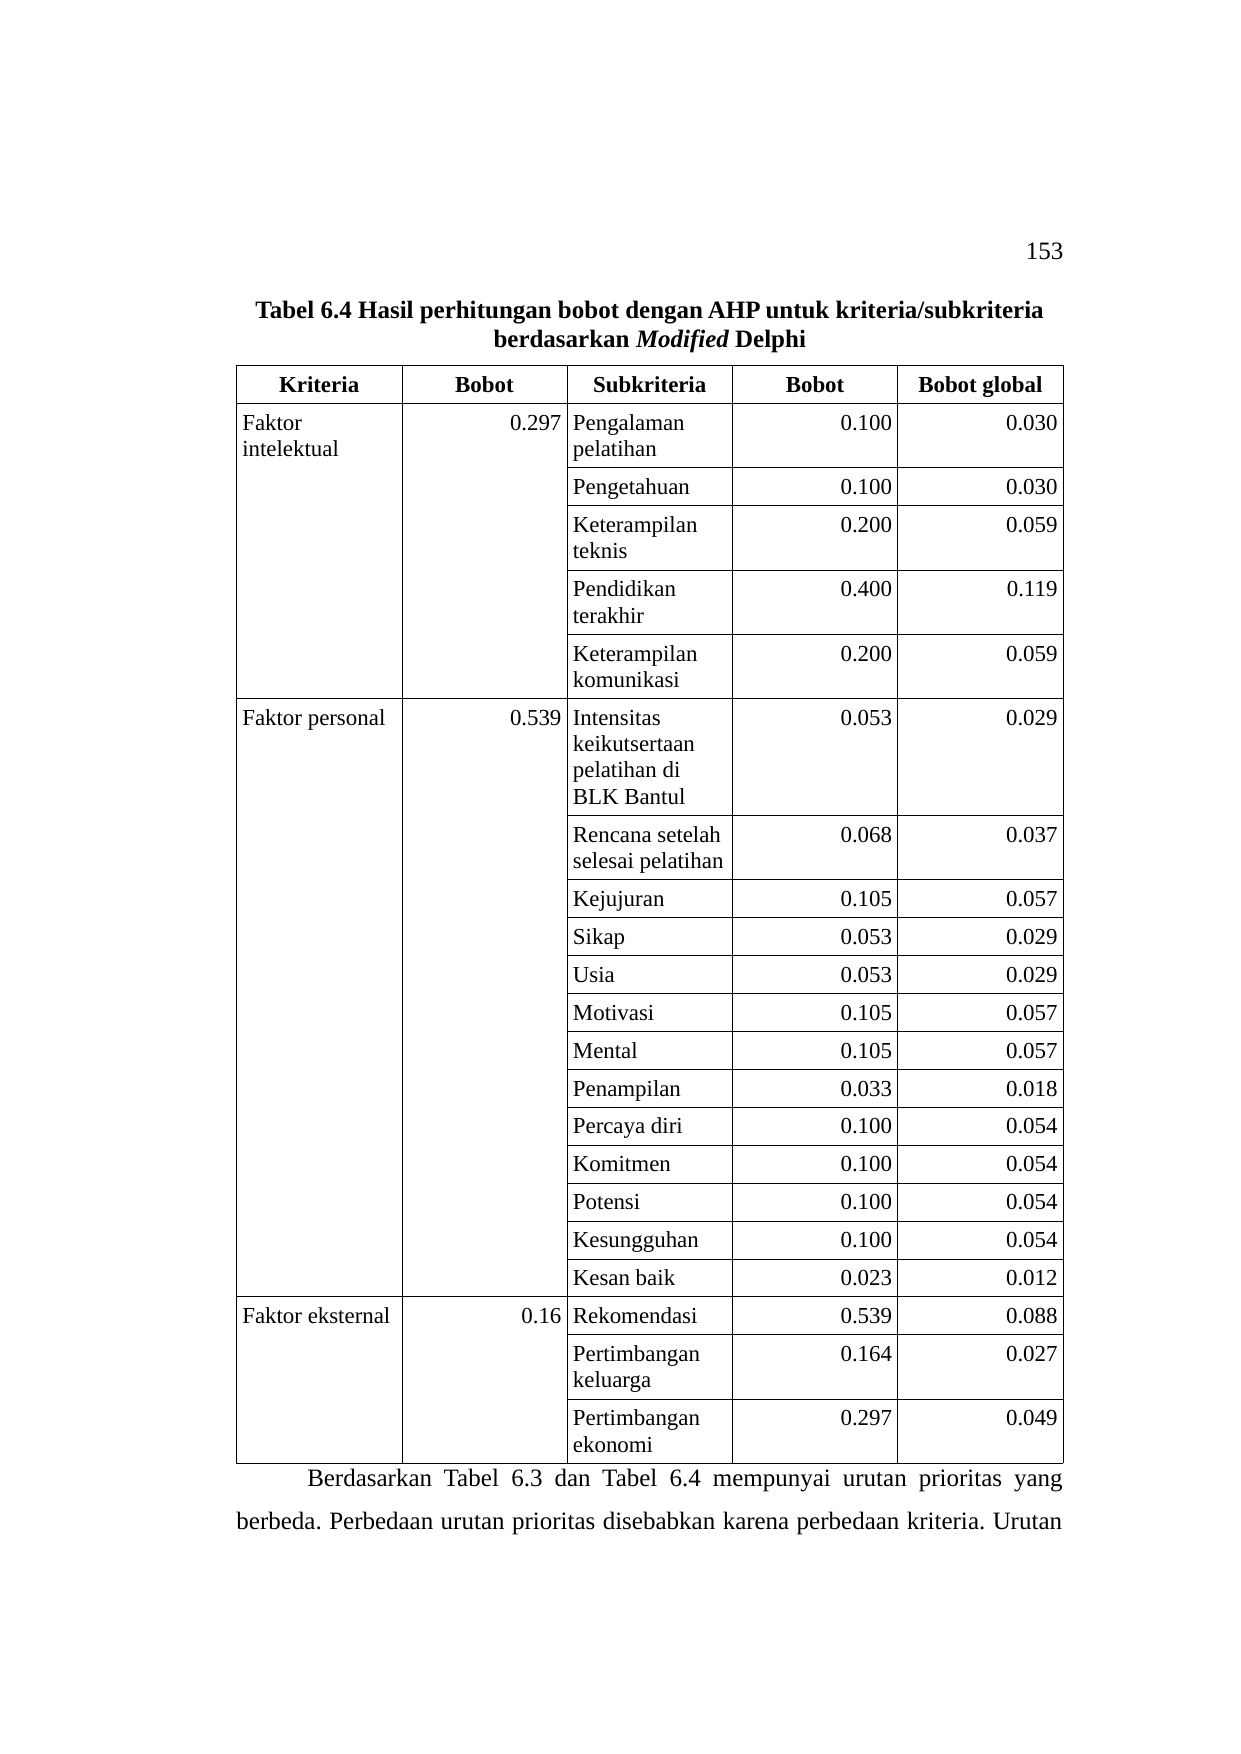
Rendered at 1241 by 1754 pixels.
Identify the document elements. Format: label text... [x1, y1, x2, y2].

table_cell 0.100 [733, 1184, 897, 1221]
table_cell Keterampilan teknis [568, 506, 732, 569]
table_cell 0.16 [403, 1297, 567, 1463]
table_header Bobot [733, 366, 897, 403]
text Berdasarkan Tabel 6.3 dan Tabel 6.4 mempunyai urutan prioritas yang berbeda. Perbedaan urutan prioritas disebabkan karena perbedaan kriteria. Urutan [236, 1464, 1063, 1535]
table_cell 0.297 [403, 404, 567, 698]
table_cell Kesan baik [568, 1260, 732, 1296]
table_cell Kesungguhan [568, 1222, 732, 1258]
table_cell 0.057 [898, 880, 1063, 917]
table_cell 0.105 [733, 994, 897, 1031]
table_cell 0.068 [733, 816, 897, 879]
table_cell Pendidikan terakhir [568, 571, 732, 634]
table_cell 0.030 [898, 468, 1063, 505]
table_cell Potensi [568, 1184, 732, 1221]
table_header Subkriteria [568, 366, 732, 403]
table_cell 0.088 [898, 1297, 1063, 1334]
table_cell 0.037 [898, 816, 1063, 879]
table_cell 0.012 [898, 1260, 1063, 1296]
table_cell 0.054 [898, 1222, 1063, 1258]
table_cell 0.054 [898, 1108, 1063, 1145]
table_cell 0.029 [898, 956, 1063, 993]
table_cell Penampilan [568, 1070, 732, 1107]
table_cell Usia [568, 956, 732, 993]
table_cell 0.100 [733, 1146, 897, 1183]
table_cell 0.100 [733, 1108, 897, 1145]
table_cell Kejujuran [568, 880, 732, 917]
table_header Kriteria [237, 366, 402, 403]
table_cell Intensitas keikutsertaan pelatihan di BLK Bantul [568, 699, 732, 815]
table_cell Mental [568, 1032, 732, 1069]
table_cell 0.053 [733, 699, 897, 815]
table_cell 0.200 [733, 635, 897, 698]
table_cell Pengalaman pelatihan [568, 404, 732, 467]
table_cell Faktor intelektual [237, 404, 402, 698]
table_cell Komitmen [568, 1146, 732, 1183]
table_cell 0.164 [733, 1335, 897, 1398]
table_cell 0.054 [898, 1184, 1063, 1221]
table_cell Faktor personal [237, 699, 402, 1296]
table_cell Pertimbangan keluarga [568, 1335, 732, 1398]
text Tabel 6.4 Hasil perhitungan bobot dengan AHP untuk kriteria/subkriteria berdasarkan Modified Delphi [236, 295, 1063, 353]
table_cell 0.105 [733, 1032, 897, 1069]
table_cell 0.053 [733, 918, 897, 955]
table_cell 0.100 [733, 468, 897, 505]
table_header Bobot [403, 366, 567, 403]
table_cell Rencana setelah selesai pelatihan [568, 816, 732, 879]
table_cell 0.029 [898, 918, 1063, 955]
table_cell 0.200 [733, 506, 897, 569]
table_cell 0.029 [898, 699, 1063, 815]
table_cell Keterampilan komunikasi [568, 635, 732, 698]
table_cell 0.539 [733, 1297, 897, 1334]
table_cell 0.049 [898, 1400, 1063, 1463]
table_cell Motivasi [568, 994, 732, 1031]
table_cell Pertimbangan ekonomi [568, 1400, 732, 1463]
table_cell Percaya diri [568, 1108, 732, 1145]
table_cell 0.033 [733, 1070, 897, 1107]
table_cell 0.059 [898, 635, 1063, 698]
table_header Bobot global [898, 366, 1063, 403]
table_cell 0.057 [898, 1032, 1063, 1069]
table_cell 0.018 [898, 1070, 1063, 1107]
table_cell 0.027 [898, 1335, 1063, 1398]
table_cell 0.100 [733, 1222, 897, 1258]
table_cell 0.400 [733, 571, 897, 634]
table_cell 0.057 [898, 994, 1063, 1031]
table_cell 0.105 [733, 880, 897, 917]
table_cell 0.053 [733, 956, 897, 993]
table_cell 0.023 [733, 1260, 897, 1296]
table_cell 0.100 [733, 404, 897, 467]
table_cell Faktor eksternal [237, 1297, 402, 1463]
table_cell 0.119 [898, 571, 1063, 634]
table_cell 0.030 [898, 404, 1063, 467]
table_cell Pengetahuan [568, 468, 732, 505]
table_cell 0.059 [898, 506, 1063, 569]
table_cell 0.539 [403, 699, 567, 1296]
table_cell 0.054 [898, 1146, 1063, 1183]
table_cell Rekomendasi [568, 1297, 732, 1334]
table_cell 0.297 [733, 1400, 897, 1463]
table_cell Sikap [568, 918, 732, 955]
